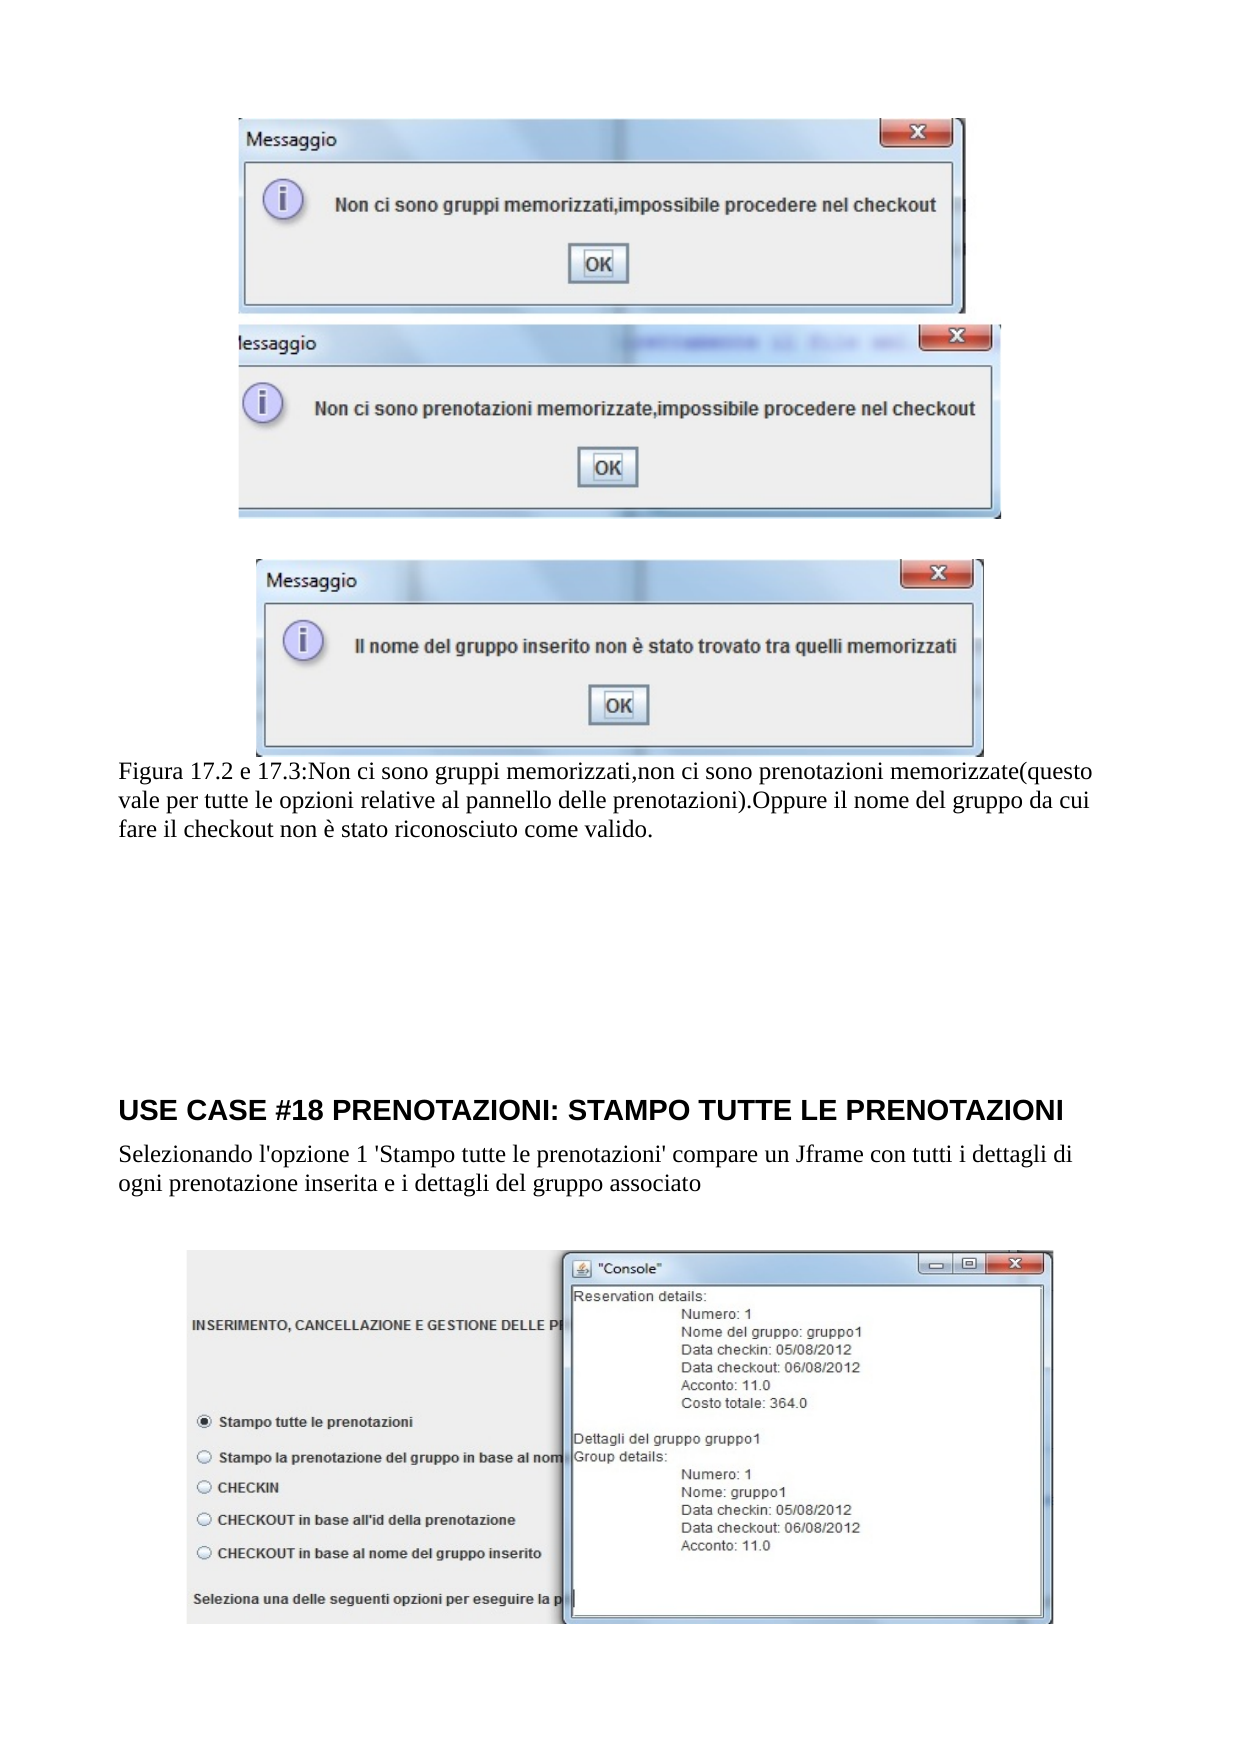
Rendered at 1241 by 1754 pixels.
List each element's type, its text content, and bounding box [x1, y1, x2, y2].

text Figura 17.2 e 17.3:Non ci sono gruppi memorizzati,non ci sono prenotazioni memorizzate(questo vale per tutte le opzioni relative al pannello delle prenotazioni).Oppure il nome del gruppo da cui fare il checkout non è stato riconosciuto come valido. [118, 757, 1122, 842]
picture [238, 118, 1002, 519]
text Selezionando l'opzione 1 'Stampo tutte le prenotazioni' compare un Jframe con tutti i dettagli di ogni prenotazione inserita e i dettagli del gruppo associato [118, 1139, 1122, 1197]
picture [256, 559, 984, 757]
picture [186, 1250, 1054, 1624]
subtitle USE CASE #18 PRENOTAZIONI: STAMPO TUTTE LE PRENOTAZIONI [118, 1093, 1122, 1127]
